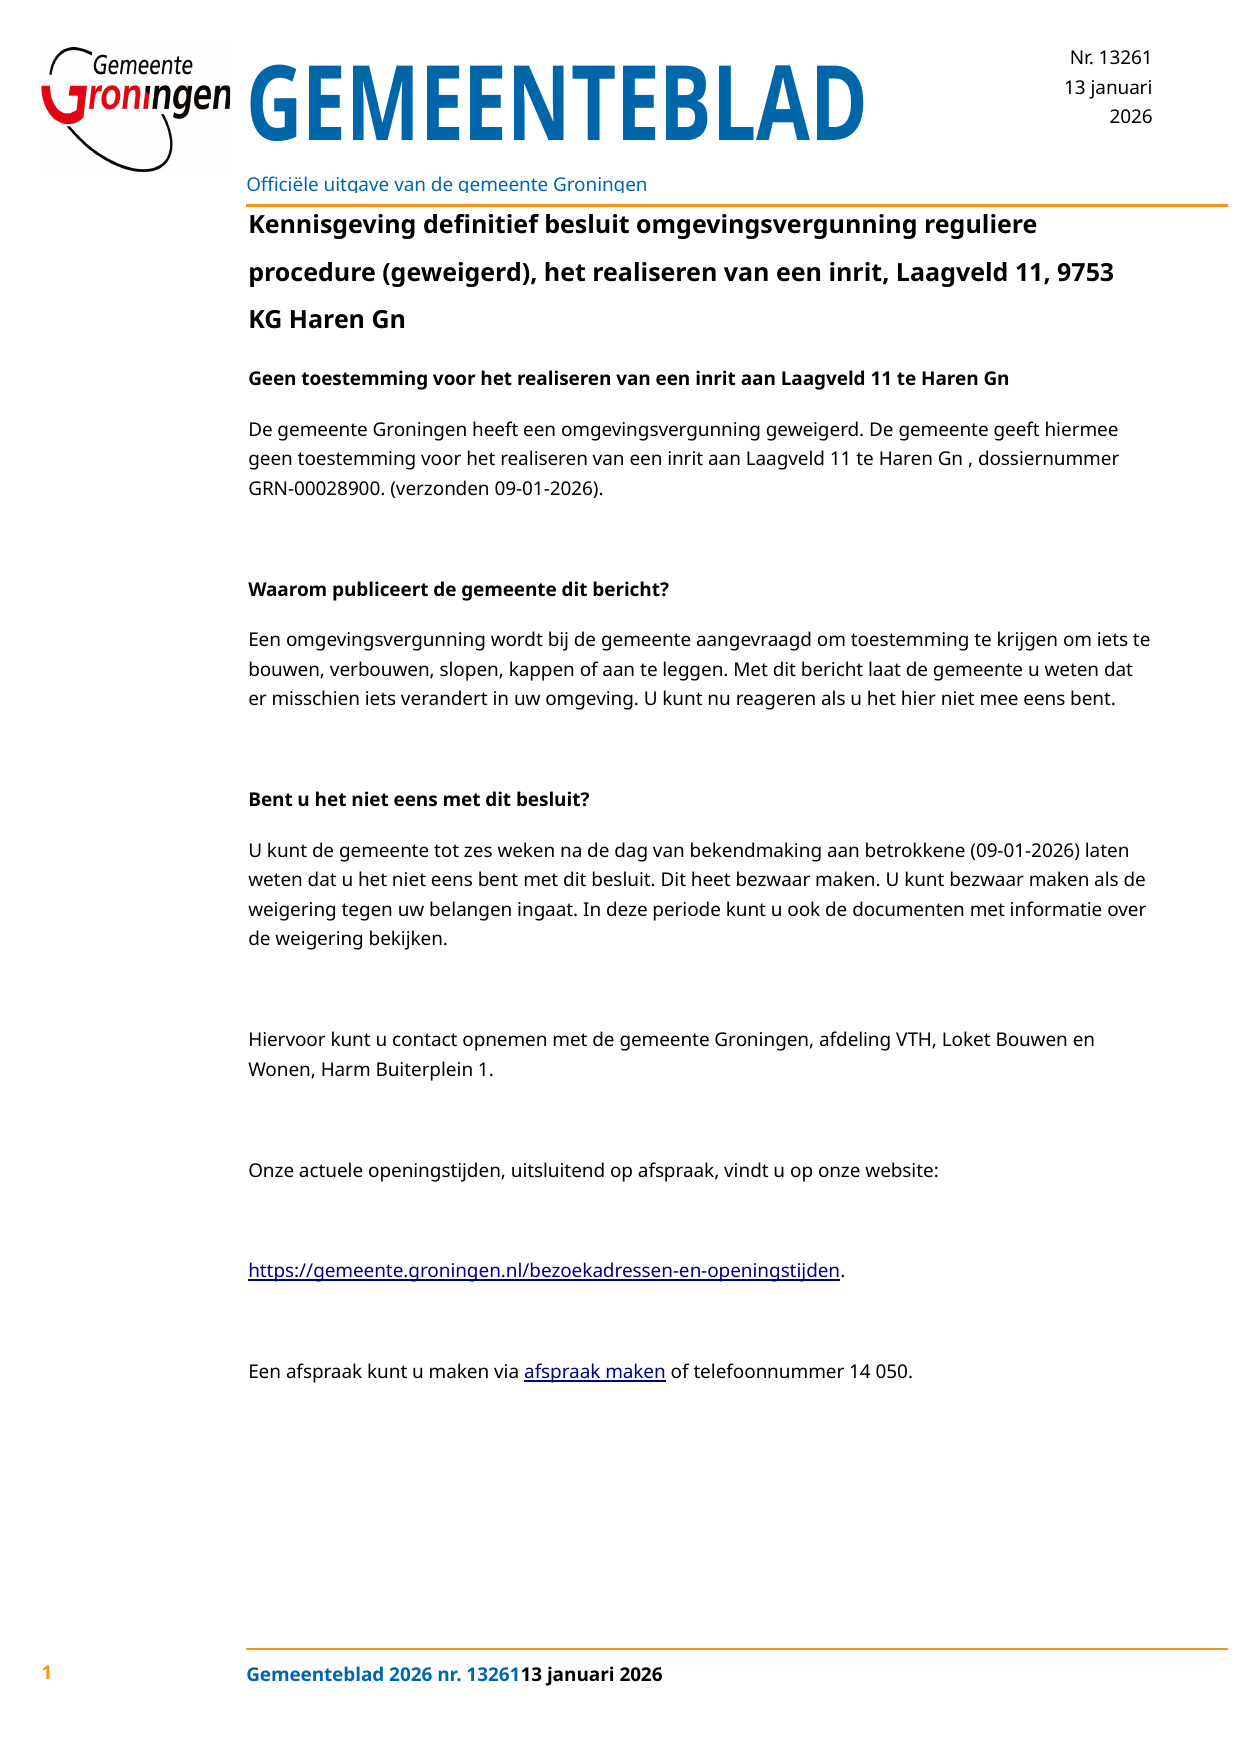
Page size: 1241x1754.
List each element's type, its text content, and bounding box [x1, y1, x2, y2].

text Hiervoor kunt u contact opnemen met de gemeente Groningen, afdeling VTH, Loket Bouwen en Wonen, Harm Buiterplein 1. [248, 1026, 1152, 1082]
text Onze actuele openingstijden, uitsluitend op afspraak, vindt u op onze website: [248, 1157, 1152, 1182]
text Waarom publiceert de gemeente dit bericht? [248, 576, 1152, 602]
text De gemeente Groningen heeft een omgevingsvergunning geweigerd. De gemeente geeft hiermee geen toestemming voor het realiseren van een inrit aan Laagveld 11 te Haren Gn , dossiernummer GRN-00028900. (verzonden 09-01-2026). [248, 416, 1152, 501]
text Bent u het niet eens met dit besluit? [248, 786, 1152, 812]
text U kunt de gemeente tot zes weken na de dag van bekendmaking aan betrokkene (09-01-2026) laten weten dat u het niet eens bent met dit besluit. Dit heet bezwaar maken. U kunt bezwaar maken als de weigering tegen uw belangen ingaat. In deze periode kunt u ook de documenten met informatie over de weigering bekijken. [248, 837, 1152, 951]
picture [41, 47, 231, 172]
text Kennisgeving definitief besluit omgevingsvergunning reguliere procedure (geweigerd), het realiseren van een inrit, Laagveld 11, 9753 KG Haren Gn [248, 207, 1152, 336]
text Een omgevingsvergunning wordt bij de gemeente aangevraagd om toestemming te krijgen om iets te bouwen, verbouwen, slopen, kappen of aan te leggen. Met dit bericht laat de gemeente u weten dat er misschien iets verandert in uw omgeving. U kunt nu reageren als u het hier niet mee eens bent. [248, 626, 1152, 711]
text https://gemeente.groningen.nl/bezoekadressen-en-openingstijden. [248, 1258, 1152, 1283]
text Geen toestemming voor het realiseren van een inrit aan Laagveld 11 te Haren Gn [248, 366, 1152, 391]
text Een afspraak kunt u maken via afspraak maken of telefoonnummer 14 050. [248, 1358, 1152, 1384]
